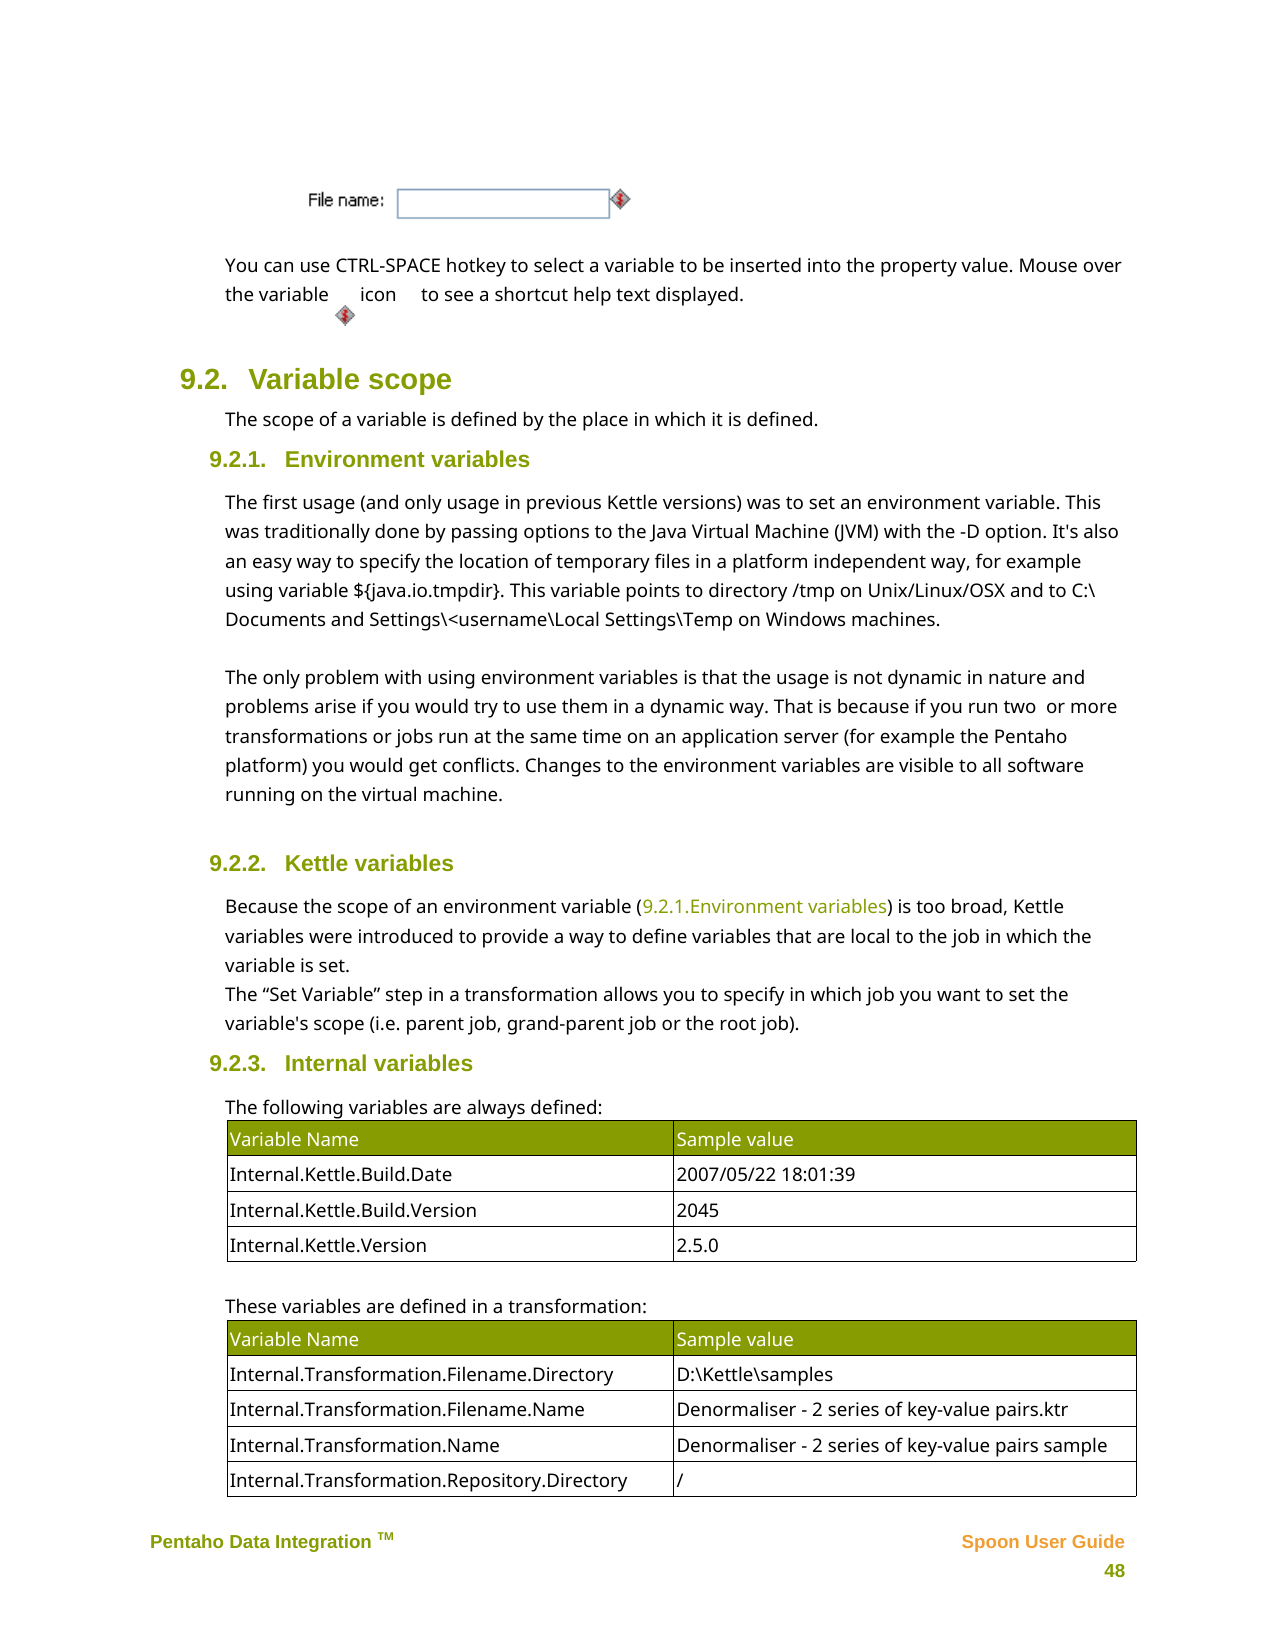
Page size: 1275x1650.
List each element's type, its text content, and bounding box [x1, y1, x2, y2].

table_header Sample value [674, 1321, 1136, 1355]
table_header Sample value [674, 1121, 1136, 1155]
table_cell Internal.Transformation.Filename.Directory [228, 1356, 673, 1390]
text Because the scope of an environment variable (9.2.1.Environment variables) is too broad, Kettle variables were introduced to provide a way to define variables that are local to the job in which the variable is set. [225, 891, 1125, 978]
table_cell Denormaliser - 2 series of key-value pairs.ktr [674, 1391, 1136, 1426]
table_header Variable Name [228, 1121, 673, 1155]
table_cell Internal.Kettle.Version [228, 1227, 673, 1261]
picture [297, 178, 637, 227]
text The following variables are always defined: [225, 1091, 1125, 1120]
table_header Variable Name [228, 1321, 673, 1355]
subtitle Environment variables [209, 439, 1125, 474]
table_cell Internal.Transformation.Name [228, 1427, 673, 1461]
table_cell 2045 [674, 1192, 1136, 1226]
text The scope of a variable is defined by the place in which it is defined. [225, 403, 1125, 432]
text The first usage (and only usage in previous Kettle versions) was to set an environment variable. This was traditionally done by passing options to the Java Virtual Machine (JVM) with the -D option. It's also an easy way to specify the location of temporary files in a platform independent way, for example using variable ${java.io.tmpdir}. This variable points to directory /tmp on Unix/Linux/OSX and to C:\Documents and Settings\<username\Local Settings\Temp on Windows machines. [225, 486, 1125, 632]
text The only problem with using environment variables is that the usage is not dynamic in nature and problems arise if you would try to use them in a dynamic way. That is because if you run two or more transformations or jobs run at the same time on an application server (for example the Pentaho platform) you would get conflicts. Changes to the environment variables are visible to all software running on the virtual machine. [225, 661, 1125, 807]
picture [335, 305, 356, 326]
table_cell Internal.Transformation.Repository.Directory [228, 1462, 673, 1496]
table_cell D:\Kettle\samples [674, 1356, 1136, 1390]
subtitle Kettle variables [209, 843, 1125, 878]
table_cell / [674, 1462, 1136, 1496]
table_cell Internal.Transformation.Filename.Name [228, 1391, 673, 1426]
text These variables are defined in a transformation: [225, 1290, 1125, 1319]
table_cell Internal.Kettle.Build.Date [228, 1156, 673, 1191]
table_cell Denormaliser - 2 series of key-value pairs sample [674, 1427, 1136, 1461]
subtitle Variable scope [179, 362, 1125, 397]
table_cell 2.5.0 [674, 1227, 1136, 1261]
table_cell Internal.Kettle.Build.Version [228, 1192, 673, 1226]
text The “Set Variable” step in a transformation allows you to specify in which job you want to set the variable's scope (i.e. parent job, grand-parent job or the root job). [225, 978, 1125, 1036]
subtitle Internal variables [209, 1043, 1125, 1078]
table_cell 2007/05/22 18:01:39 [674, 1156, 1136, 1191]
text You can use CTRL-SPACE hotkey to select a variable to be inserted into the property value. Mouse over the variable icon to see a shortcut help text displayed. [225, 252, 1125, 308]
